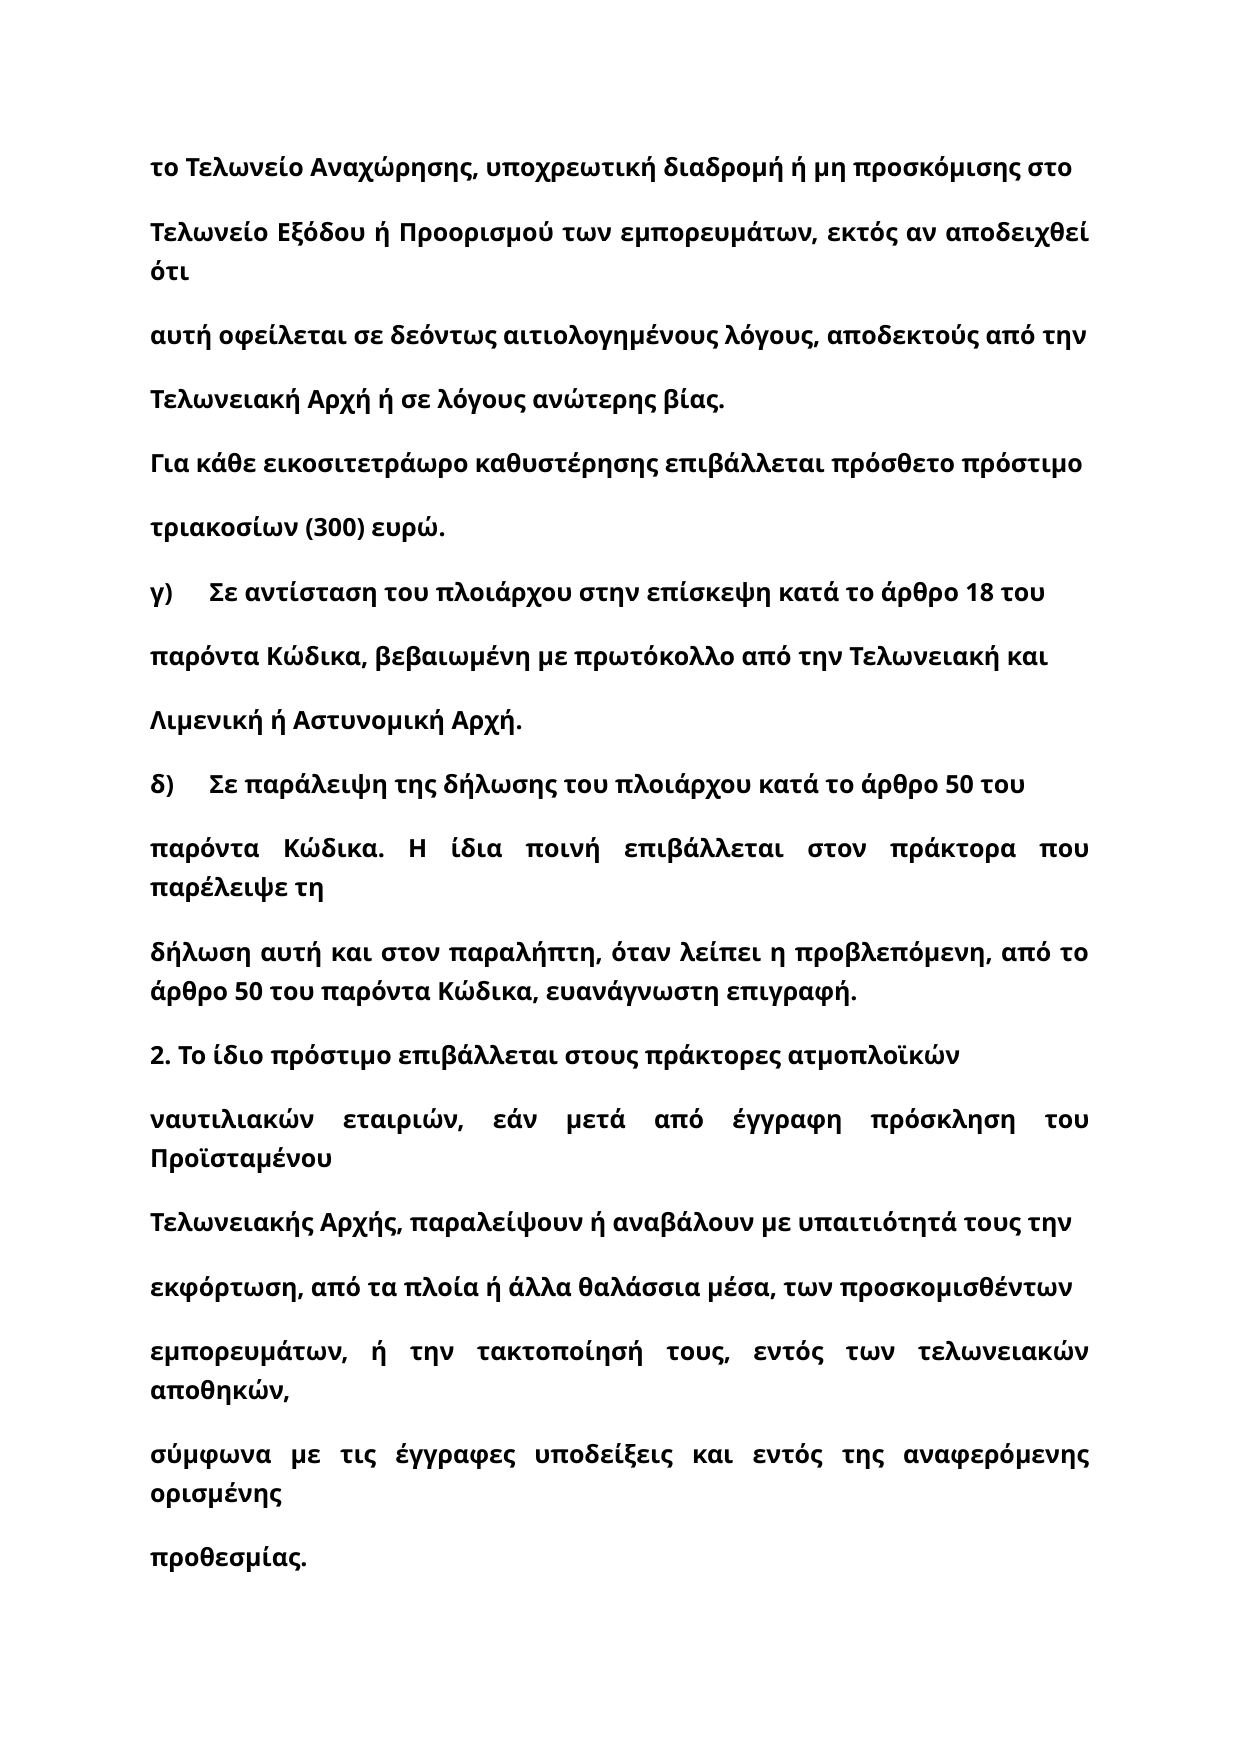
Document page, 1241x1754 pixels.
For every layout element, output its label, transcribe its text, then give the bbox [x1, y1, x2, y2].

text Για κάθε εικοσιτετράωρο καθυστέρησης επιβάλλεται πρόσθετο πρόστιμο [150, 446, 1090, 480]
text αυτή οφείλεται σε δεόντως αιτιολογημένους λόγους, αποδεκτούς από την [150, 317, 1090, 352]
text δήλωση αυτή και στον παραλήπτη, όταν λείπει η προβλεπόμενη, από το άρθρο 50 του παρόντα Κώδικα, ευανάγνωστη επιγραφή. [150, 934, 1090, 1007]
text παρόντα Κώδικα, βεβαιωμένη με πρωτόκολλο από την Τελωνειακή και [150, 638, 1090, 672]
text ναυτιλιακών εταιριών, εάν μετά από έγγραφη πρόσκληση του Προϊσταμένου [150, 1102, 1090, 1175]
text σύμφωνα με τις έγγραφες υποδείξεις και εντός της αναφερόμενης ορισμένης [150, 1437, 1090, 1510]
text προθεσμίας. [150, 1540, 1090, 1574]
text το Τελωνείο Αναχώρησης, υποχρεωτική διαδρομή ή μη προσκόμισης στο [150, 150, 1090, 184]
list δ) Σε παράλειψη της δήλωσης του πλοιάρχου κατά το άρθρο 50 του [150, 767, 1090, 801]
text Τελωνείο Εξόδου ή Προορισμού των εμπορευμάτων, εκτός αν αποδειχθεί ότι [150, 214, 1090, 287]
text παρόντα Κώδικα. Η ίδια ποινή επιβάλλεται στον πράκτορα που παρέλειψε τη [150, 831, 1090, 904]
text Λιμενική ή Αστυνομική Αρχή. [150, 702, 1090, 737]
text 2. Το ίδιο πρόστιμο επιβάλλεται στους πράκτορες ατμοπλοϊκών [150, 1037, 1090, 1072]
text τριακοσίων (300) ευρώ. [150, 510, 1090, 544]
list γ) Σε αντίσταση του πλοιάρχου στην επίσκεψη κατά το άρθρο 18 του [150, 574, 1090, 608]
text εκφόρτωση, από τα πλοία ή άλλα θαλάσσια μέσα, των προσκομισθέντων [150, 1269, 1090, 1303]
text Τελωνειακής Αρχής, παραλείψουν ή αναβάλουν με υπαιτιότητά τους την [150, 1205, 1090, 1239]
text Τελωνειακή Αρχή ή σε λόγους ανώτερης βίας. [150, 382, 1090, 416]
text εμπορευμάτων, ή την τακτοποίησή τους, εντός των τελωνειακών αποθηκών, [150, 1333, 1090, 1407]
